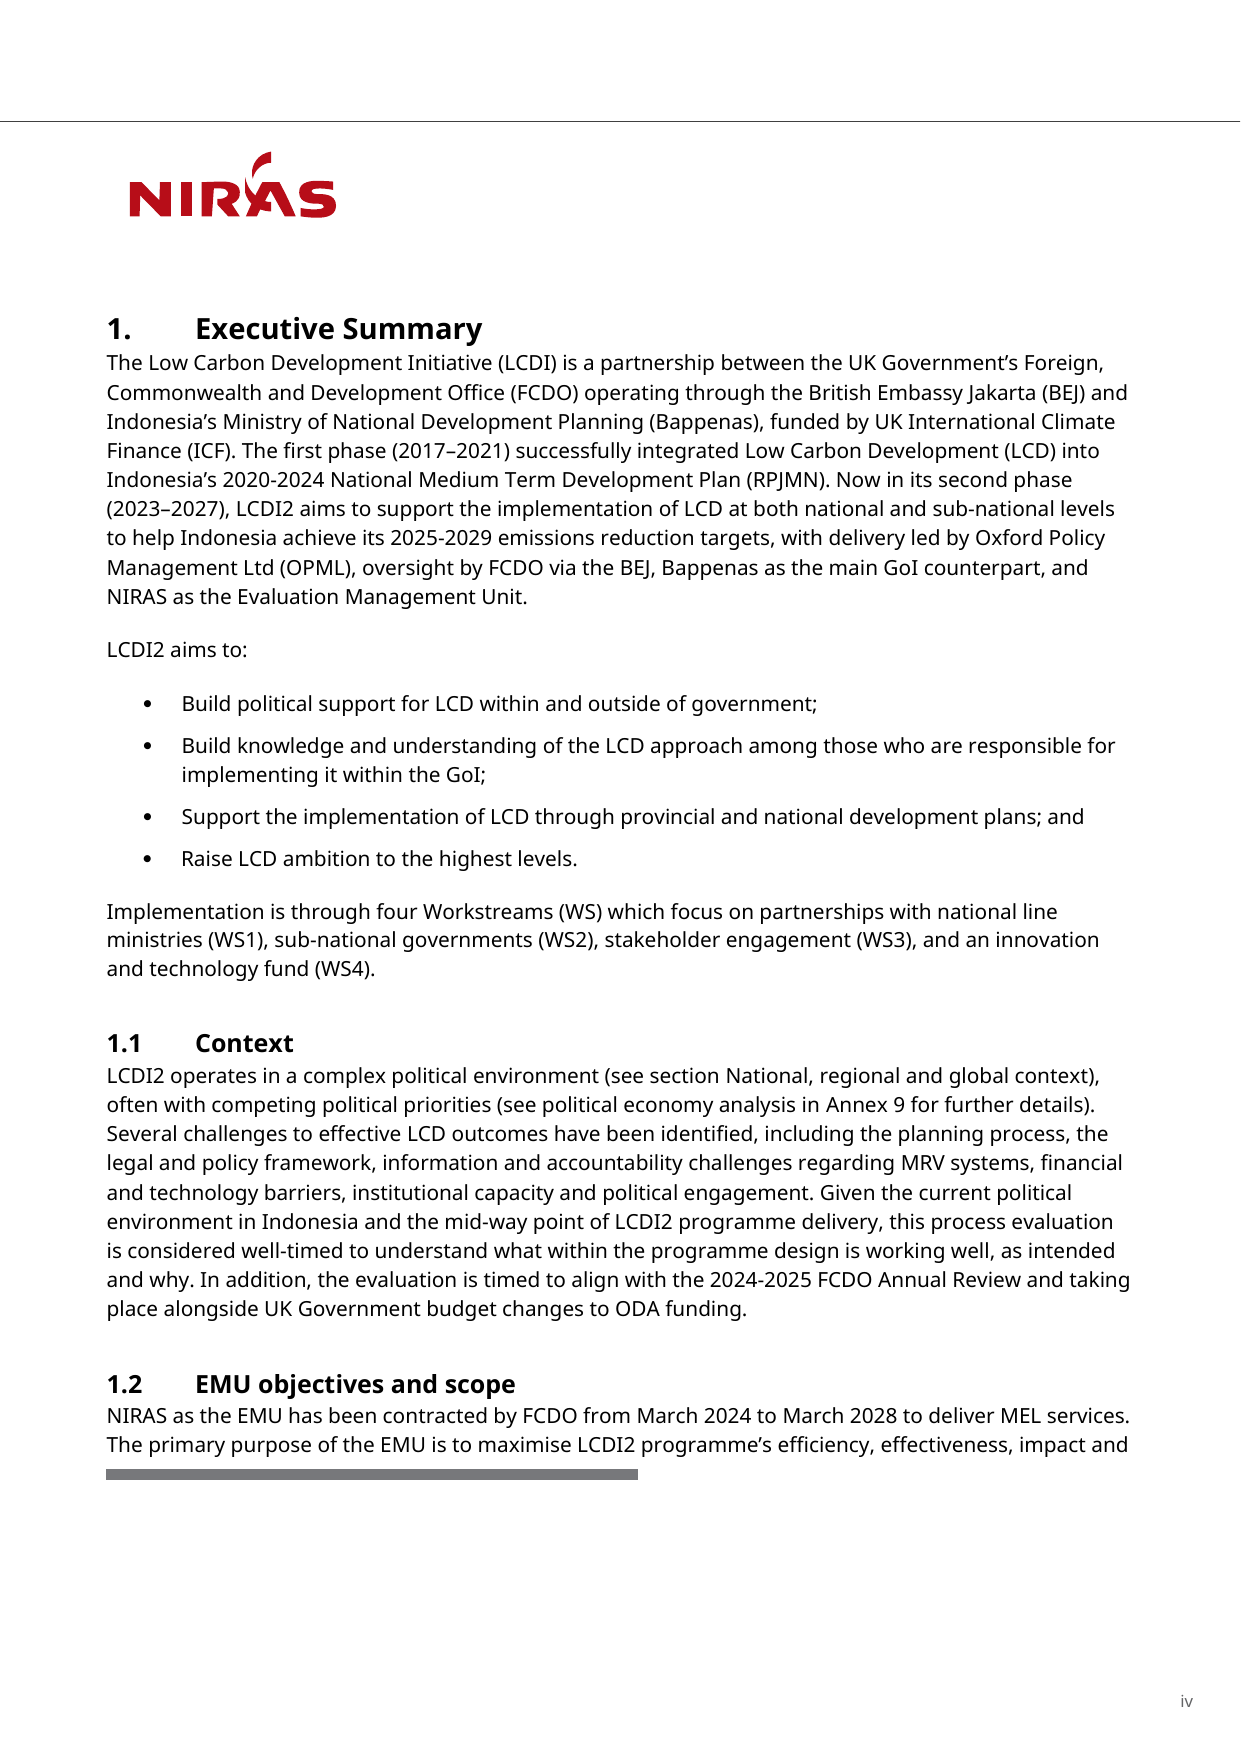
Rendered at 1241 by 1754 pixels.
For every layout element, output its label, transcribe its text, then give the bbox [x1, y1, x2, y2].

text LCDI2 operates in a complex political environment (see section 1.3), often with competing political priorities (see political economy analysis in Annex 9 for further details). Several challenges to effective LCD outcomes have been identified, including the planning process, the legal and policy framework, information and accountability challenges regarding MRV systems, financial and technology barriers, institutional capacity and political engagement. Given the current political environment in Indonesia and the mid-way point of LCDI2 programme delivery, this process evaluation is considered well-timed to understand what within the programme design is working well, as intended and why. In addition, the evaluation is timed to align with the 2024-2025 FCDO Annual Review and taking place alongside UK Government budget changes to ODA funding. [106, 1060, 1134, 1323]
text The Low Carbon Development Initiative (LCDI) is a partnership between the UK Government’s Foreign, Commonwealth and Development Office (FCDO) operating through the British Embassy Jakarta (BEJ) and Indonesia’s Ministry of National Development Planning (Bappenas), funded by UK International Climate Finance (ICF). The first phase (2017–2021) successfully integrated Low Carbon Development (LCD) into Indonesia’s 2020-2024 National Medium Term Development Plan (RPJMN). Now in its second phase (2023–2027), LCDI2 aims to support the implementation of LCD at both national and sub-national levels to help Indonesia achieve its 2025-2029 emissions reduction targets, with delivery led by Oxford Policy Management Ltd (OPML), oversight by FCDO via the BEJ, Bappenas as the main GoI counterpart, and NIRAS as the Evaluation Management Unit. [106, 348, 1134, 610]
list Build knowledge and understanding of the LCD approach among those who are responsible for implementing it within the GoI; [144, 730, 1134, 789]
text LCDI2 aims to: [106, 635, 1134, 664]
list Raise LCD ambition to the highest levels. [143, 843, 1134, 872]
subtitle EMU objectives and scope [106, 1366, 1134, 1401]
text Implementation is through four Workstreams (WS) which focus on partnerships with national line ministries (WS1), sub-national governments (WS2), stakeholder engagement (WS3), and an innovation and technology fund (WS4). [106, 897, 1134, 982]
subtitle Context [106, 1026, 1134, 1060]
subtitle Executive Summary [106, 308, 1134, 348]
list Support the implementation of LCD through provincial and national development plans; and [144, 801, 1134, 830]
text NIRAS as the EMU has been contracted by FCDO from March 2024 to March 2028 to deliver MEL services. The primary purpose of the EMU is to maximise LCDI2 programme’s efficiency, effectiveness, impact and [106, 1401, 1134, 1459]
list Build political support for LCD within and outside of government; [144, 689, 1134, 718]
